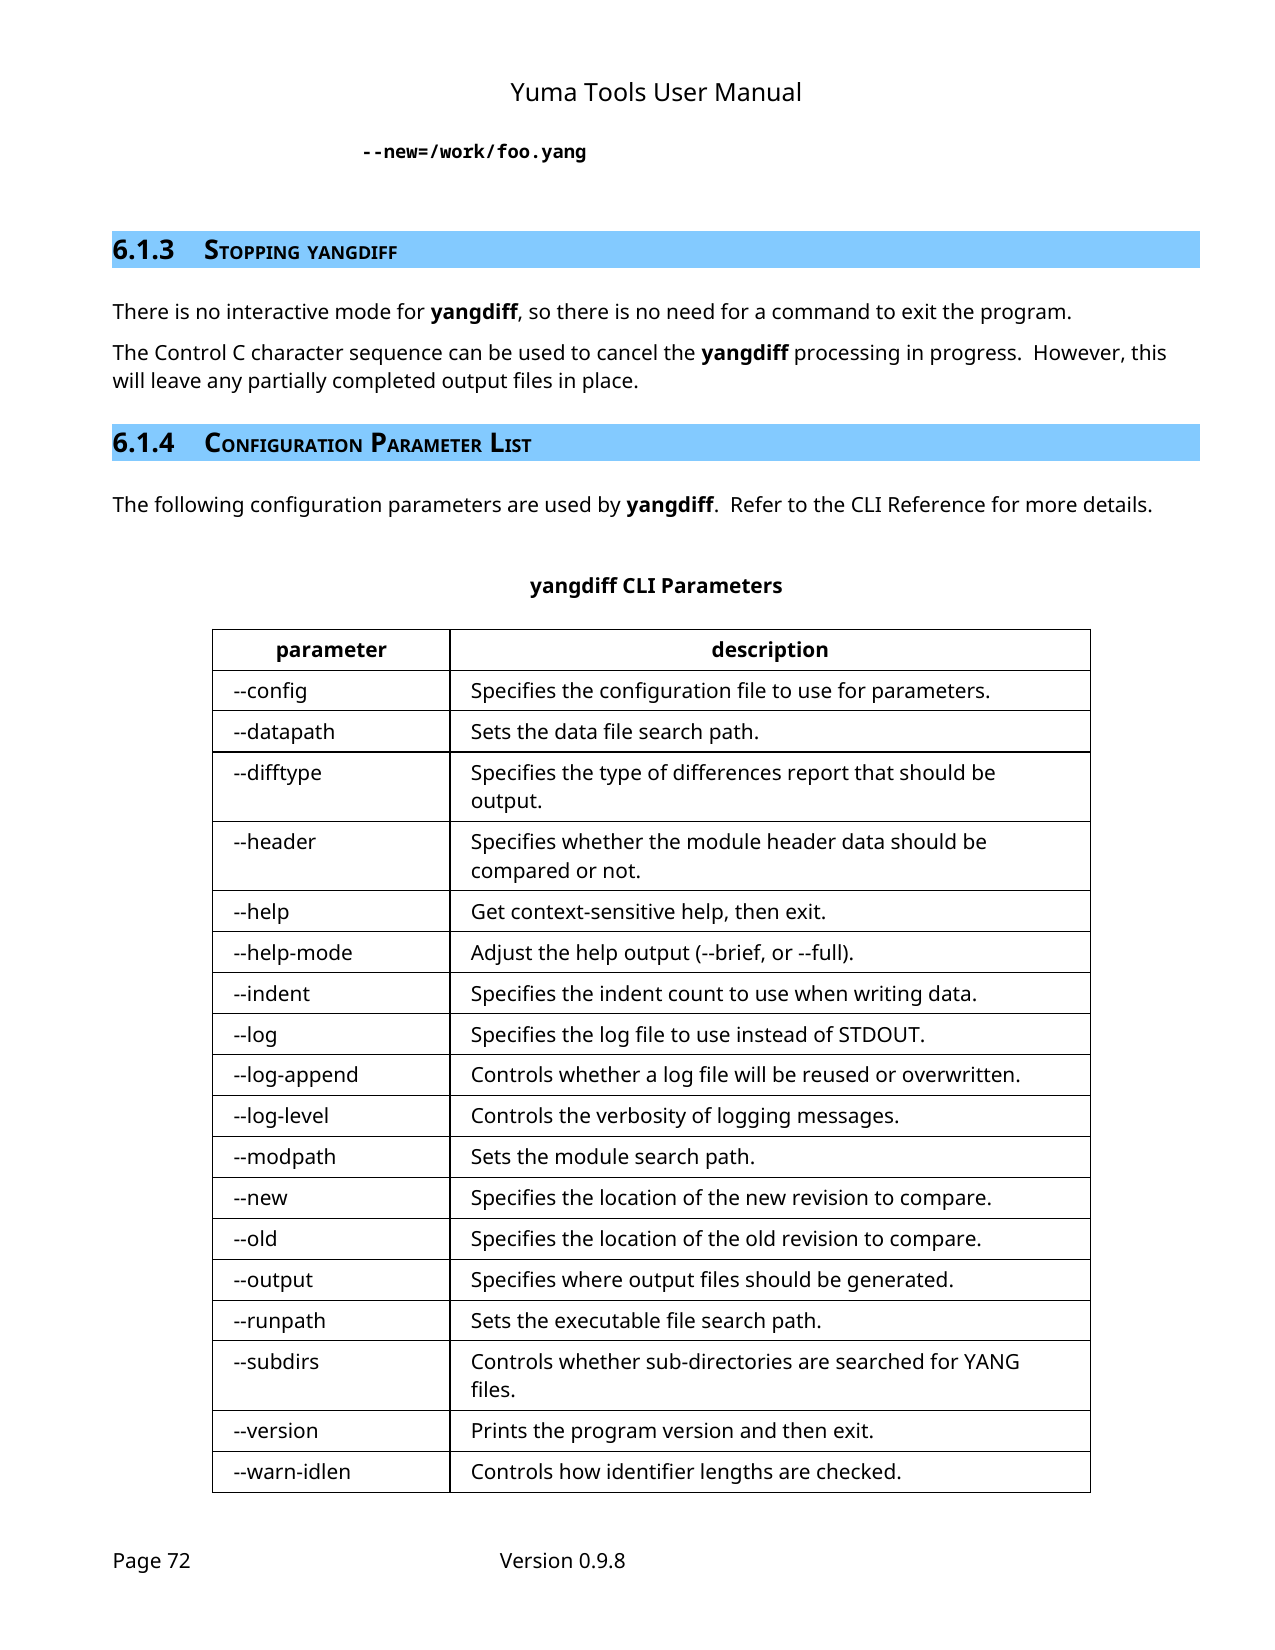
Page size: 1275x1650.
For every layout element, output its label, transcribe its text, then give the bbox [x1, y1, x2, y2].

table_cell --header [213, 822, 449, 890]
text The Control C character sequence can be used to cancel the yangdiff processing in progress. However, this will leave any partially completed output files in place. [112, 338, 1200, 394]
table_cell Get context-sensitive help, then exit. [451, 891, 1090, 931]
table_cell Specifies the configuration file to use for parameters. [451, 671, 1090, 710]
table_cell Specifies the location of the new revision to compare. [451, 1178, 1090, 1218]
table_cell Controls the verbosity of logging messages. [451, 1096, 1090, 1136]
table_cell Specifies the type of differences report that should be output. [451, 753, 1090, 821]
table_cell Adjust the help output (--brief, or --full). [451, 932, 1090, 972]
table_cell --warn-idlen [213, 1452, 449, 1492]
table_cell --log-level [213, 1096, 449, 1136]
table_cell Sets the data file search path. [451, 711, 1090, 751]
text The following configuration parameters are used by yangdiff. Refer to the CLI Reference for more details. [112, 490, 1200, 518]
table_cell --config [213, 671, 449, 710]
table_cell --difftype [213, 753, 449, 821]
table_cell Sets the module search path. [451, 1137, 1090, 1177]
table_cell --old [213, 1219, 449, 1258]
table_cell --subdirs [213, 1341, 449, 1410]
table_cell Specifies the indent count to use when writing data. [451, 973, 1090, 1013]
subtitle Stopping yangdiff [112, 231, 1200, 268]
table_cell Controls whether a log file will be reused or overwritten. [451, 1055, 1090, 1095]
text There is no interactive mode for yangdiff, so there is no need for a command to exit the program. [112, 297, 1200, 325]
text --new=/work/foo.yang [139, 138, 1200, 164]
table_cell --log-append [213, 1055, 449, 1095]
table_cell Specifies the log file to use instead of STDOUT. [451, 1014, 1090, 1054]
table_header parameter [213, 630, 449, 669]
table_cell --output [213, 1260, 449, 1299]
table_cell Sets the executable file search path. [451, 1301, 1090, 1340]
table_cell Specifies the location of the old revision to compare. [451, 1219, 1090, 1258]
table_cell --help [213, 891, 449, 931]
table_cell Prints the program version and then exit. [451, 1411, 1090, 1451]
table_cell Specifies whether the module header data should be compared or not. [451, 822, 1090, 890]
table_cell --datapath [213, 711, 449, 751]
table_cell Specifies where output files should be generated. [451, 1260, 1090, 1299]
table_cell --runpath [213, 1301, 449, 1340]
table_header description [451, 630, 1090, 669]
table_cell --log [213, 1014, 449, 1054]
table_cell Controls whether sub-directories are searched for YANG files. [451, 1341, 1090, 1410]
table_cell Controls how identifier lengths are checked. [451, 1452, 1090, 1492]
table_cell --new [213, 1178, 449, 1218]
subtitle yangdiff CLI Parameters [127, 572, 1185, 600]
subtitle Configuration Parameter List [112, 424, 1200, 461]
table_cell --modpath [213, 1137, 449, 1177]
table_cell --version [213, 1411, 449, 1451]
table_cell --indent [213, 973, 449, 1013]
table_cell --help-mode [213, 932, 449, 972]
